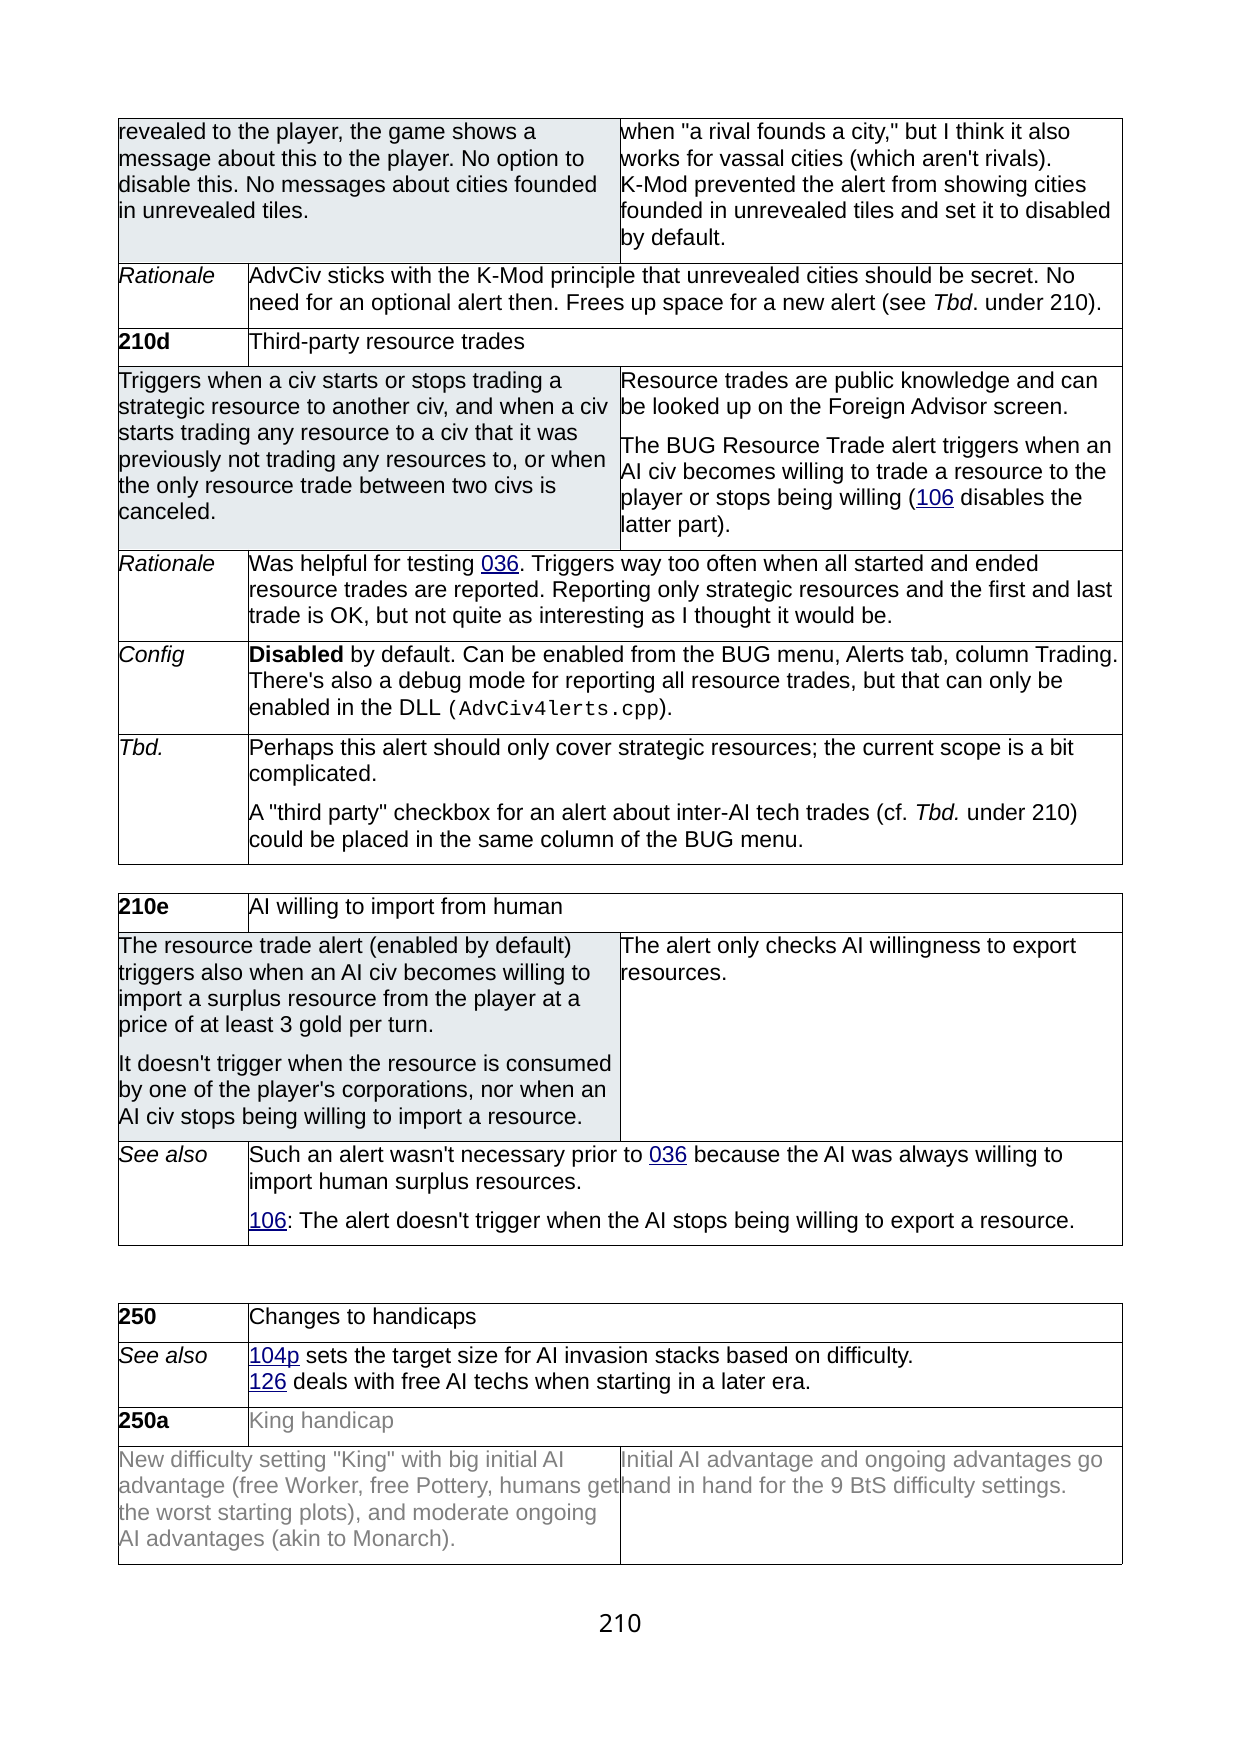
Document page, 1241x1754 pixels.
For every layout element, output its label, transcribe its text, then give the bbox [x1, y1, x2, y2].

table_header Changes to handicaps [249, 1304, 1122, 1342]
table_cell Resource trades are public knowledge and can be looked up on the Foreign Advisor screen. The BUG Resource Trade alert triggers when an AI civ becomes willing to trade a resource to the player or stops being willing (106 disables the latter part). [621, 367, 1122, 549]
table_cell Was helpful for testing 036. Triggers way too often when all started and ended resource trades are reported. Reporting only strategic resources and the first and last trade is OK, but not quite as interesting as I thought it would be. [249, 551, 1122, 641]
table_cell King handicap [249, 1408, 1122, 1446]
table_header 210e [119, 894, 248, 932]
table_cell Perhaps this alert should only cover strategic resources; the current scope is a bit complicated. A "third party" checkbox for an alert about inter-AI tech trades (cf. Tbd. under 210) could be placed in the same column of the BUG menu. [249, 735, 1122, 864]
table_cell Config [119, 642, 248, 734]
table_cell Rationale [119, 264, 248, 328]
table_cell See also [119, 1142, 248, 1245]
table_cell 250a [119, 1408, 248, 1446]
table_cell Triggers when a civ starts or stops trading a strategic resource to another civ, and when a civ starts trading any resource to a civ that it was previously not trading any resources to, or when the only resource trade between two civs is canceled. [119, 367, 620, 549]
table_cell Initial AI advantage and ongoing advantages go hand in hand for the 9 BtS difficulty settings. [621, 1447, 1122, 1564]
table_cell 104p sets the target size for AI invasion stacks based on difficulty. 126 deals with free AI techs when starting in a later era. [249, 1343, 1122, 1407]
table_cell Disabled by default. Can be enabled from the BUG menu, Alerts tab, column Trading. There's also a debug mode for reporting all resource trades, but that can only be enabled in the DLL (AdvCiv4lerts.cpp). [249, 642, 1122, 734]
table_cell See also [119, 1343, 248, 1407]
table_cell Such an alert wasn't necessary prior to 036 because the AI was always willing to import human surplus resources. 106: The alert doesn't trigger when the AI stops being willing to export a resource. [249, 1142, 1122, 1245]
table_cell The resource trade alert (enabled by default) triggers also when an AI civ becomes willing to import a surplus resource from the player at a price of at least 3 gold per turn. It doesn't trigger when the resource is consumed by one of the player's corporations, nor when an AI civ stops being willing to import a resource. [119, 933, 620, 1141]
table_cell New difficulty setting "King" with big initial AI advantage (free Worker, free Pottery, humans get the worst starting plots), and moderate ongoing AI advantages (akin to Monarch). [119, 1447, 620, 1564]
table_cell Rationale [119, 551, 248, 641]
table_cell revealed to the player, the game shows a message about this to the player. No option to disable this. No messages about cities founded in unrevealed tiles. [119, 119, 620, 262]
table_header 250 [119, 1304, 248, 1342]
table_header AI willing to import from human [249, 894, 1122, 932]
table_cell AdvCiv sticks with the K-Mod principle that unrevealed cities should be secret. No need for an optional alert then. Frees up space for a new alert (see Tbd. under 210). [249, 264, 1122, 328]
table_cell Third-party resource trades [249, 329, 1122, 366]
table_cell Tbd. [119, 735, 248, 864]
table_cell 210d [119, 329, 248, 366]
table_cell The alert only checks AI willingness to export resources. [621, 933, 1122, 1141]
table_cell when "a rival founds a city," but I think it also works for vassal cities (which aren't rivals). K-Mod prevented the alert from showing cities founded in unrevealed tiles and set it to disabled by default. [621, 119, 1122, 262]
